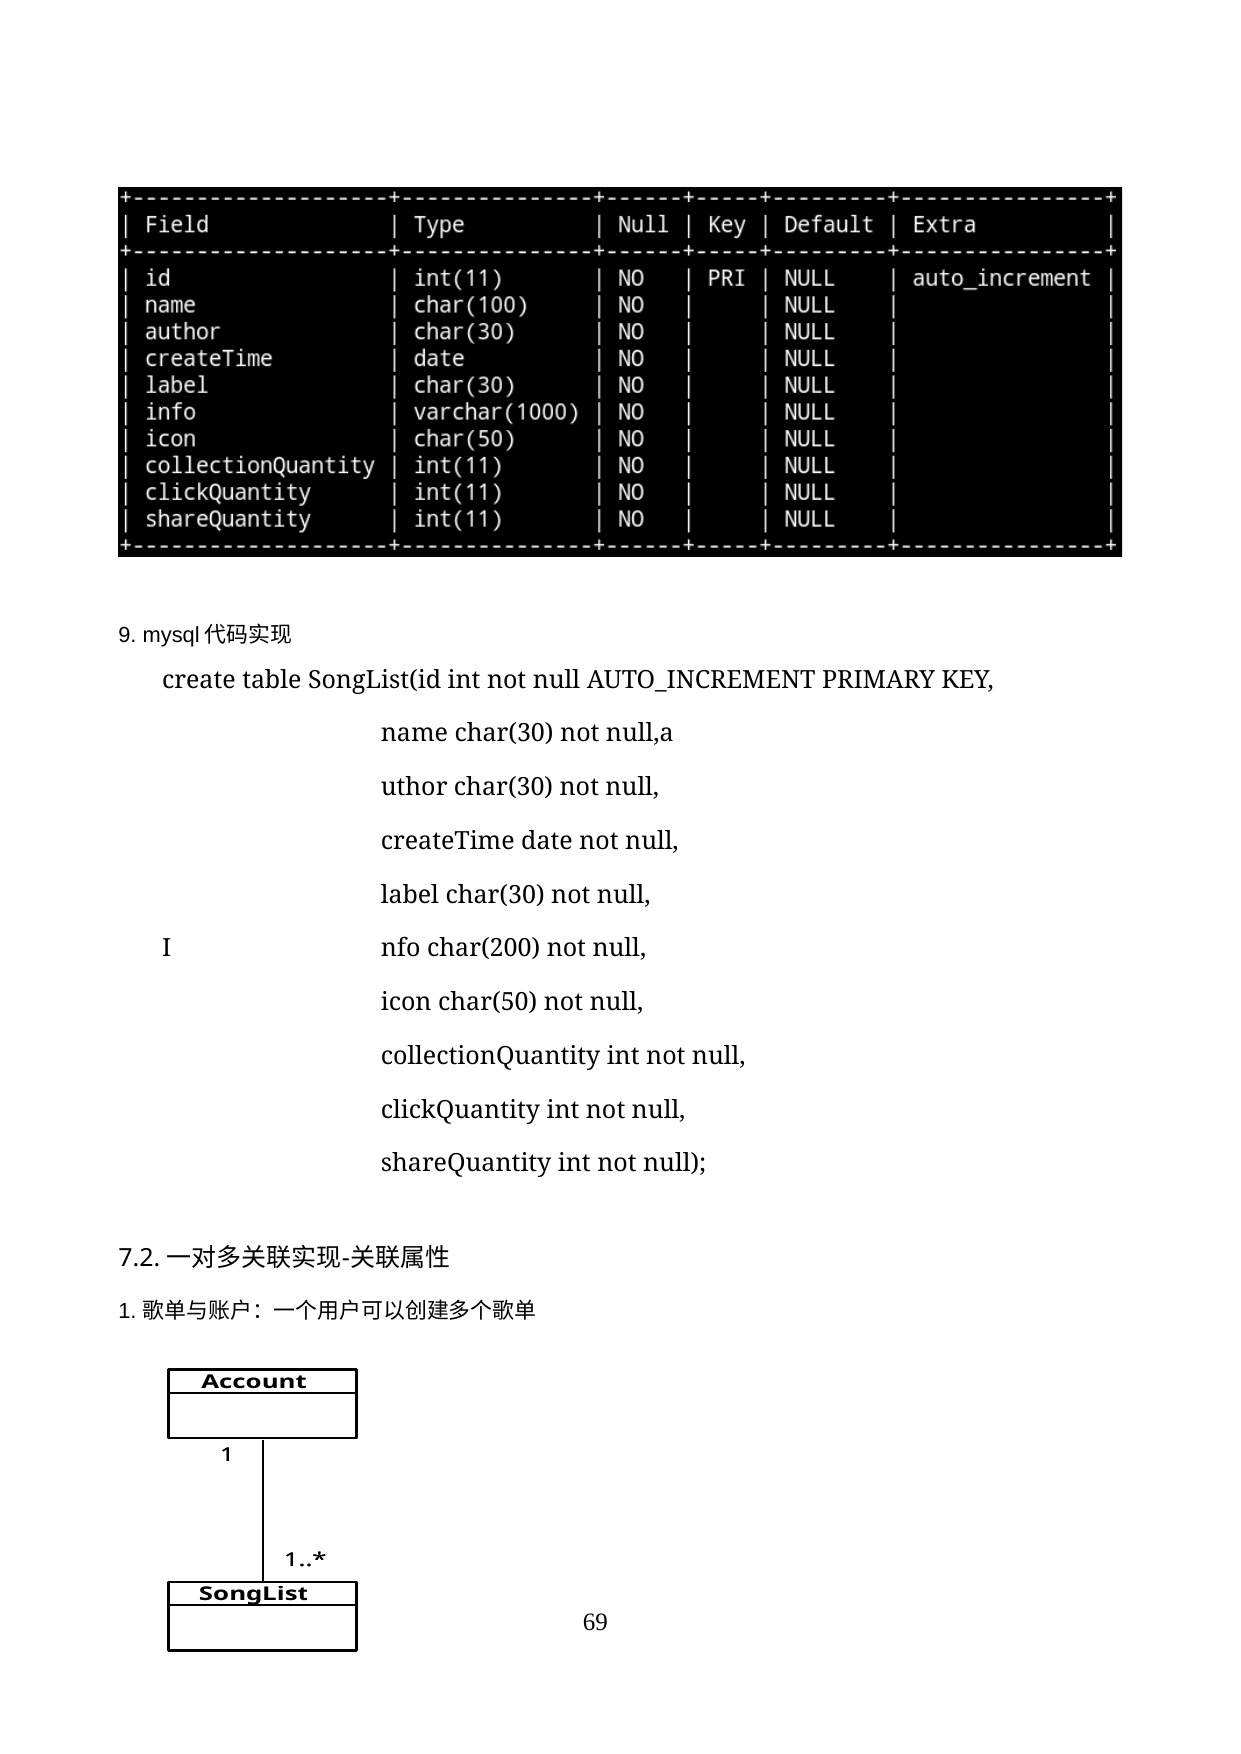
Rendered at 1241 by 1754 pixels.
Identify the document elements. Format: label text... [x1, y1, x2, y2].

text uthor char(30) not null, [118, 769, 1122, 803]
text icon char(50) not null, [118, 984, 1122, 1018]
subtitle mysql代码实现 [118, 617, 1122, 649]
text name char(30) not null,a [118, 715, 1122, 749]
text clickQuantity int not null, [118, 1091, 1122, 1125]
text collectionQuantity int not null, [118, 1038, 1122, 1072]
picture [118, 187, 1123, 557]
text create table SongList(id int not null AUTO_INCREMENT PRIMARY KEY, [118, 661, 1122, 695]
subtitle 歌单与账户：一个用户可以创建多个歌单 [118, 1293, 1122, 1324]
text label char(30) not null, [118, 876, 1122, 910]
text shareQuantity int not null); [118, 1145, 1122, 1179]
text I nfo char(200) not null, [118, 930, 1122, 964]
subtitle 一对多关联实现-关联属性 [118, 1237, 1122, 1274]
text createTime date not null, [118, 823, 1122, 857]
